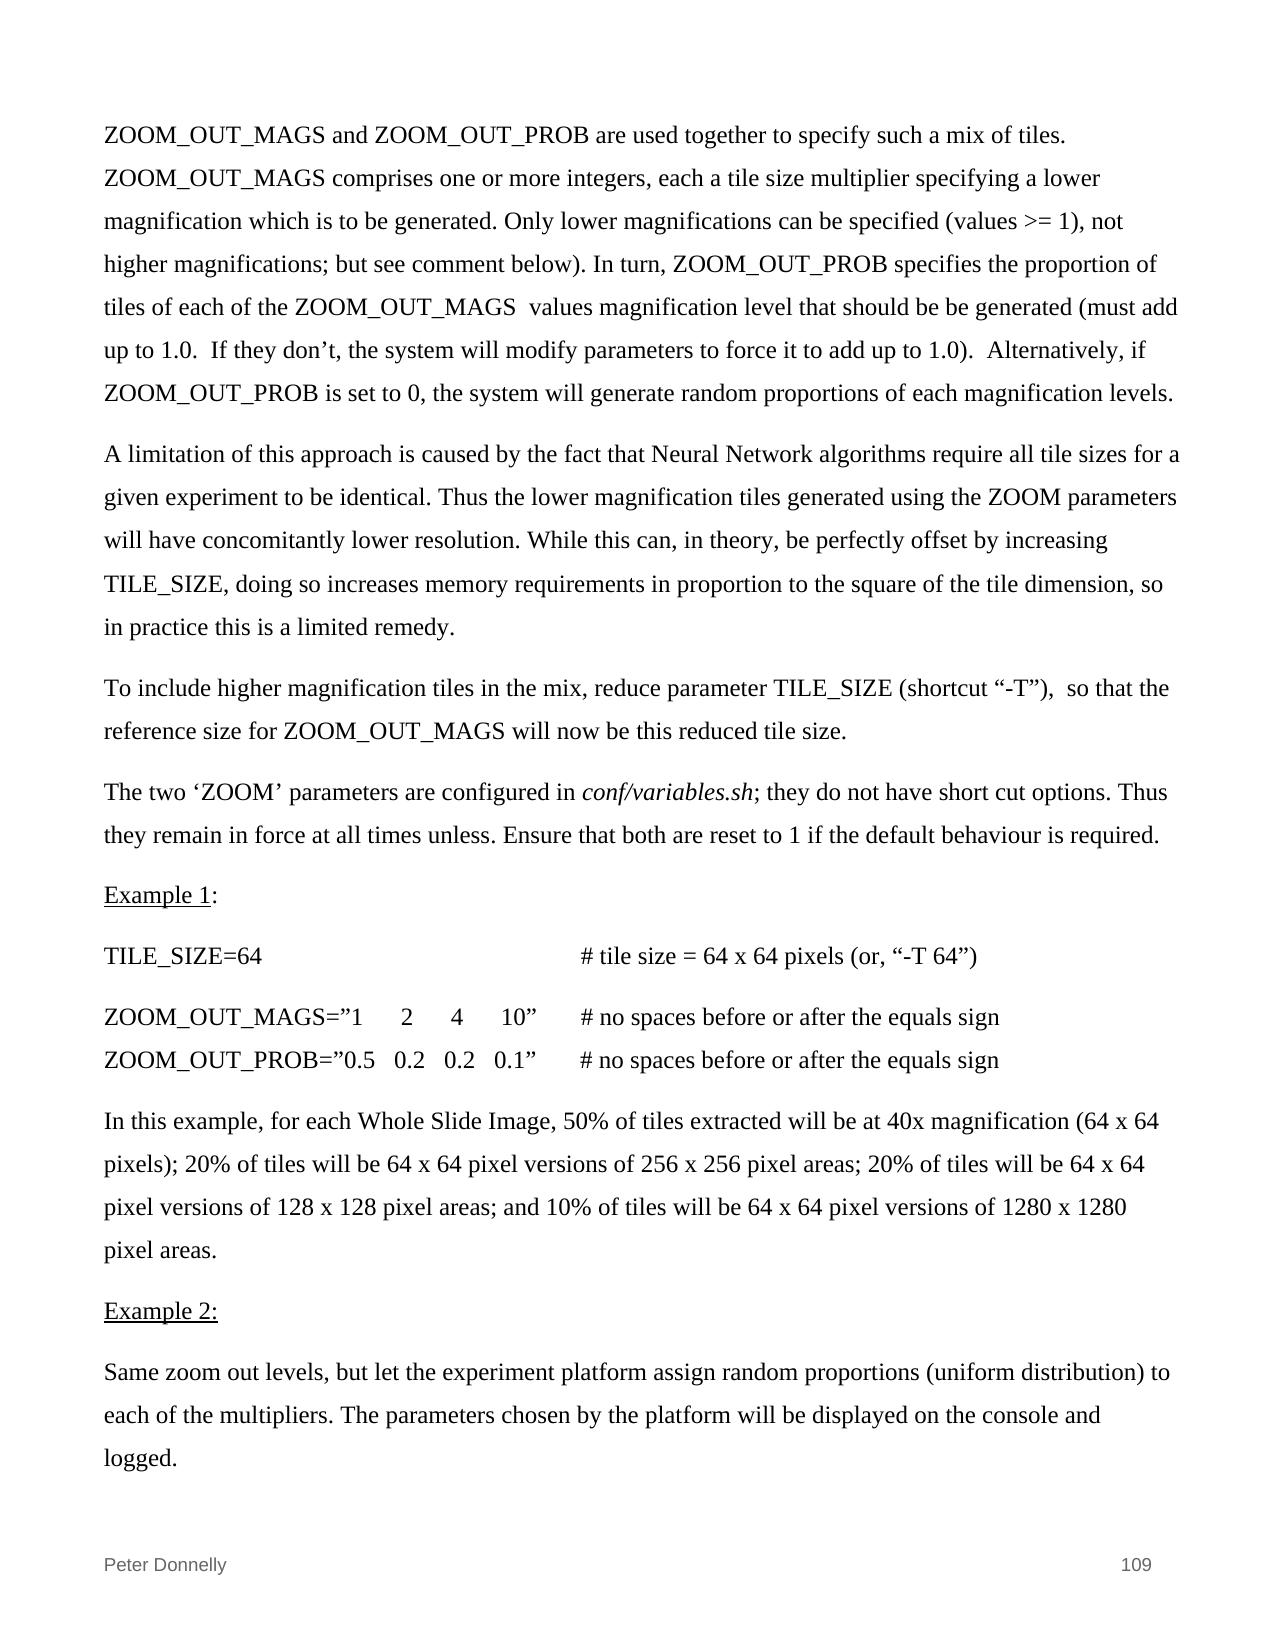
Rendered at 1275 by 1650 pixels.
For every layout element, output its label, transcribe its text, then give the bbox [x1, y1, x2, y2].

text Same zoom out levels, but let the experiment platform assign random proportions (uniform distribution) to each of the multipliers. The parameters chosen by the platform will be displayed on the console and logged. [103, 1357, 1181, 1472]
text Example 1: [103, 881, 1181, 909]
text TILE_SIZE=64 # tile size = 64 x 64 pixels (or, “-T 64”) [103, 941, 1181, 970]
text ZOOM_OUT_MAGS=”1 2 4 10” # no spaces before or after the equals sign ZOOM_OUT_PROB=”0.5 0.2 0.2 0.1” # no spaces before or after the equals sign [103, 1002, 1181, 1074]
text In this example, for each Whole Slide Image, 50% of tiles extracted will be at 40x magnification (64 x 64 pixels); 20% of tiles will be 64 x 64 pixel versions of 256 x 256 pixel areas; 20% of tiles will be 64 x 64 pixel versions of 128 x 128 pixel areas; and 10% of tiles will be 64 x 64 pixel versions of 1280 x 1280 pixel areas. [103, 1106, 1181, 1264]
text ZOOM_OUT_MAGS and ZOOM_OUT_PROB are used together to specify such a mix of tiles. ZOOM_OUT_MAGS comprises one or more integers, each a tile size multiplier specifying a lower magnification which is to be generated. Only lower magnifications can be specified (values >= 1), not higher magnifications; but see comment below). In turn, ZOOM_OUT_PROB specifies the proportion of tiles of each of the ZOOM_OUT_MAGS values magnification level that should be be generated (must add up to 1.0. If they don’t, the system will modify parameters to force it to add up to 1.0). Alternatively, if ZOOM_OUT_PROB is set to 0, the system will generate random proportions of each magnification levels. [103, 120, 1181, 407]
text A limitation of this approach is caused by the fact that Neural Network algorithms require all tile sizes for a given experiment to be identical. Thus the lower magnification tiles generated using the ZOOM parameters will have concomitantly lower resolution. While this can, in theory, be perfectly offset by increasing TILE_SIZE, doing so increases memory requirements in proportion to the square of the tile dimension, so in practice this is a limited remedy. [103, 439, 1181, 641]
text To include higher magnification tiles in the mix, reduce parameter TILE_SIZE (shortcut “-T”), so that the reference size for ZOOM_OUT_MAGS will now be this reduced tile size. [103, 673, 1181, 744]
text Example 2: [103, 1296, 1181, 1325]
text The two ‘ZOOM’ parameters are configured in conf/variables.sh; they do not have short cut options. Thus they remain in force at all times unless. Ensure that both are reset to 1 if the default behaviour is required. [103, 777, 1181, 848]
